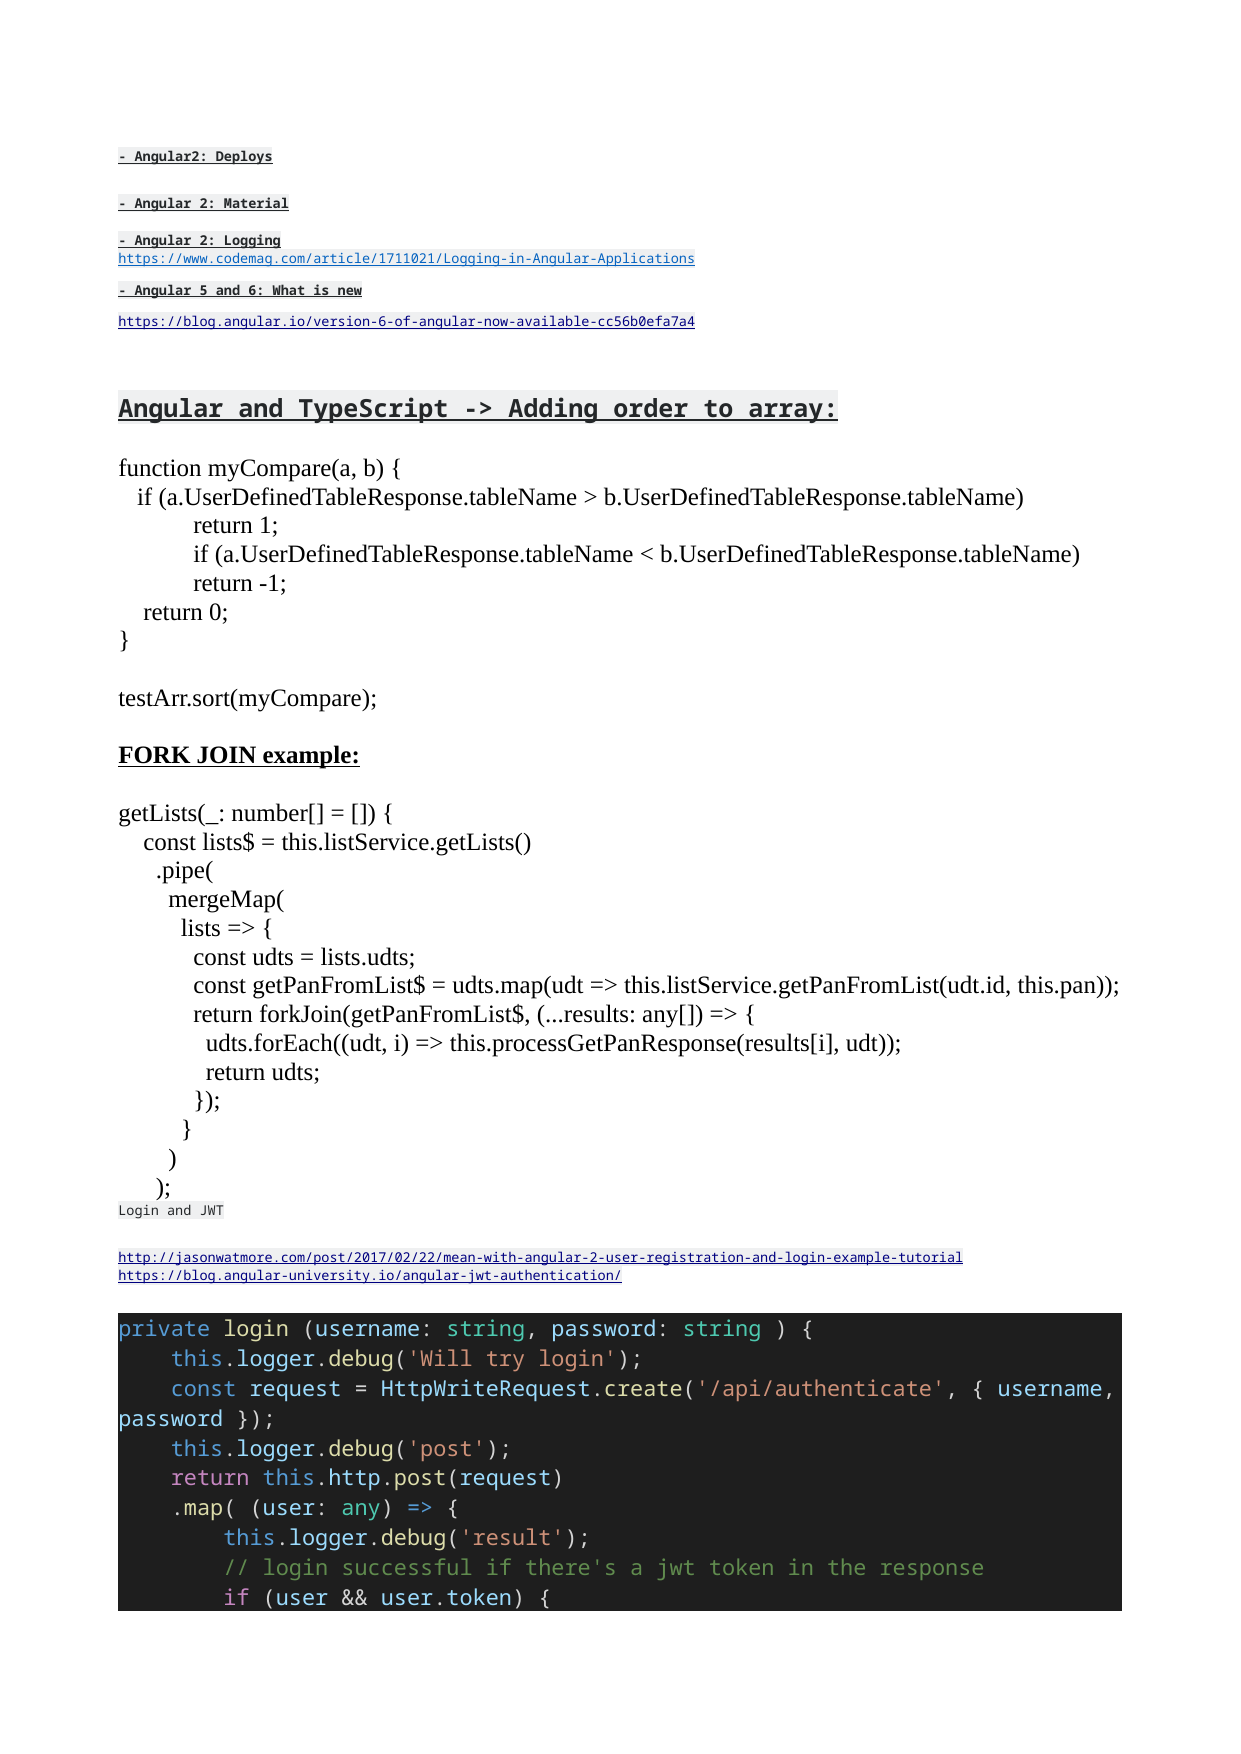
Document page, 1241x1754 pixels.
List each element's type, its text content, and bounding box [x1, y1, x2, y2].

text const lists$ = this.listService.getLists() [118, 827, 1122, 856]
text private login (username: string, password: string ) { [118, 1313, 1122, 1343]
text if (a.UserDefinedTableResponse.tableName < b.UserDefinedTableResponse.tableName) [118, 539, 1122, 568]
text } [118, 626, 1122, 654]
text lists => { [118, 913, 1122, 942]
text - Angular 2: Logging https://www.codemag.com/article/1711021/Logging-in-Angular-Applications [118, 212, 1122, 268]
text Login and JWT [118, 1201, 1122, 1219]
text .pipe( [118, 856, 1122, 884]
text function myCompare(a, b) { [118, 453, 1122, 482]
text Angular and TypeScript -> Adding order to array: [118, 390, 1122, 424]
text http://jasonwatmore.com/post/2017/02/22/mean-with-angular-2-user-registration-and-login-example-tutorial [118, 1248, 1122, 1266]
text ); [118, 1172, 1122, 1201]
text if (a.UserDefinedTableResponse.tableName > b.UserDefinedTableResponse.tableName) [118, 482, 1122, 511]
text - Angular 2: Material [118, 194, 1122, 212]
text return 0; [118, 597, 1122, 626]
text return -1; [118, 568, 1122, 597]
text const udts = lists.udts; [118, 942, 1122, 971]
text return 1; [118, 511, 1122, 539]
text } [118, 1114, 1122, 1143]
text // login successful if there's a jwt token in the response [118, 1552, 1122, 1582]
text this.logger.debug('result'); [118, 1522, 1122, 1552]
text - Angular 5 and 6: What is new https://blog.angular.io/version-6-of-angular-now-available-cc56b0efa7a4 [118, 268, 1122, 330]
text testArr.sort(myCompare); [118, 683, 1122, 712]
text const getPanFromList$ = udts.map(udt => this.listService.getPanFromList(udt.id, this.pan)); [118, 971, 1122, 999]
text udts.forEach((udt, i) => this.processGetPanResponse(results[i], udt)); [118, 1028, 1122, 1057]
text .map( (user: any) => { [118, 1492, 1122, 1522]
text return forkJoin(getPanFromList$, (...results: any[]) => { [118, 999, 1122, 1028]
text return udts; [118, 1057, 1122, 1086]
text - Angular2: Deploys [118, 147, 1122, 194]
text const request = HttpWriteRequest.create('/api/authenticate', { username, password }); [118, 1373, 1122, 1433]
text https://blog.angular-university.io/angular-jwt-authentication/ [118, 1266, 1122, 1285]
text if (user && user.token) { [118, 1582, 1122, 1611]
text this.logger.debug('post'); [118, 1433, 1122, 1462]
text this.logger.debug('Will try login'); [118, 1343, 1122, 1373]
text ) [118, 1143, 1122, 1172]
text FORK JOIN example: [118, 741, 1122, 769]
text mergeMap( [118, 884, 1122, 913]
text getLists(_: number[] = []) { [118, 798, 1122, 827]
text return this.http.post(request) [118, 1462, 1122, 1492]
text }); [118, 1086, 1122, 1114]
